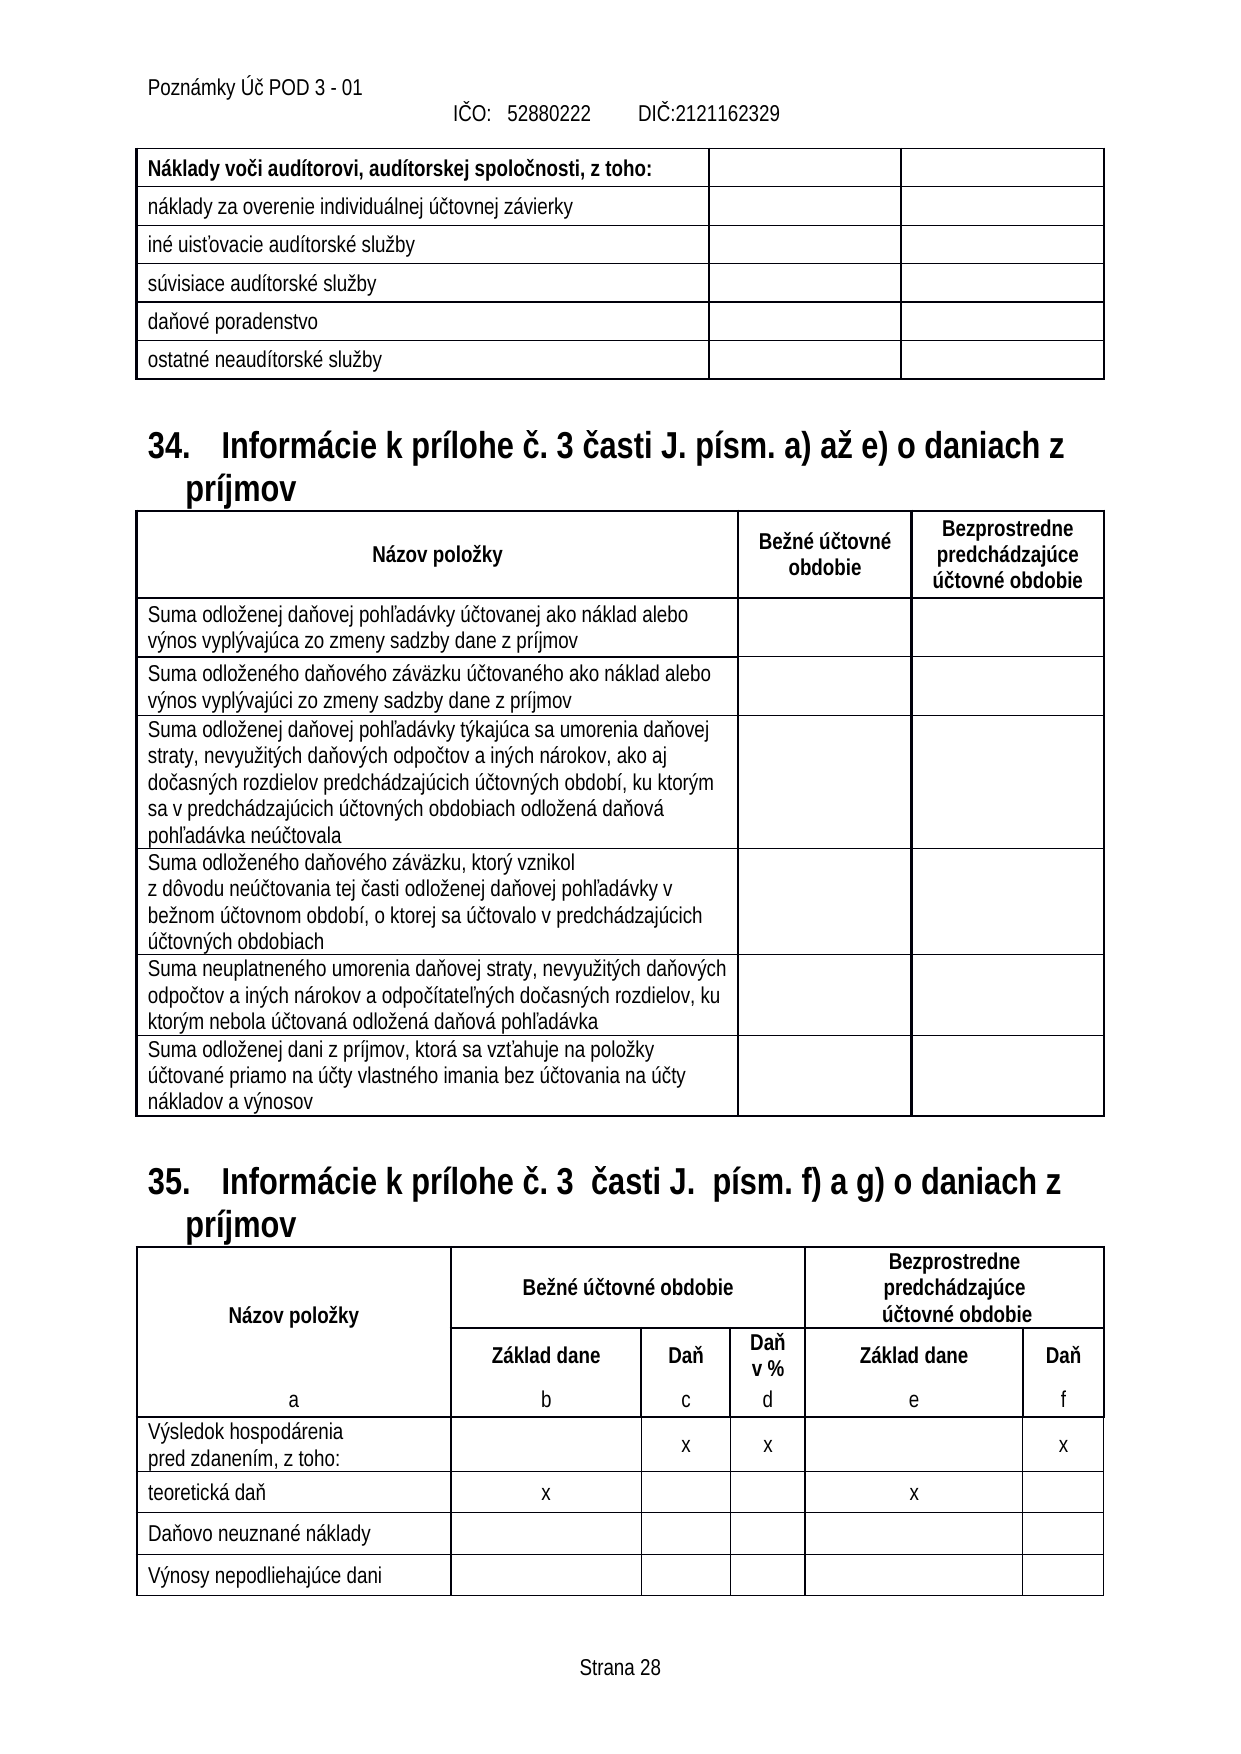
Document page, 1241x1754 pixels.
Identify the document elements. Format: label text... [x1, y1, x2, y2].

table_cell súvisiace audítorské služby [138, 264, 708, 301]
table_cell c [642, 1382, 729, 1416]
table_cell teoretická daň [138, 1472, 450, 1512]
table_cell [1023, 1555, 1103, 1595]
table_cell Výsledok hospodárenia pred zdanením, z toho: [138, 1418, 450, 1471]
table_cell Základ dane [452, 1329, 640, 1382]
table_header Bežné účtovné obdobie [452, 1248, 804, 1327]
table_cell [806, 1555, 1022, 1595]
table_cell x [1023, 1418, 1103, 1471]
table_cell [902, 226, 1103, 263]
table_cell x [642, 1418, 730, 1471]
table_cell Výnosy nepodliehajúce dani [138, 1555, 450, 1595]
table_cell [902, 264, 1103, 301]
table_cell [642, 1513, 730, 1553]
table_cell náklady za overenie individuálnej účtovnej závierky [138, 187, 708, 224]
table_cell a [138, 1382, 450, 1416]
table_cell [452, 1418, 641, 1471]
table_cell [739, 657, 910, 715]
table_cell [1023, 1472, 1103, 1512]
table_cell [806, 1418, 1022, 1471]
table_cell [710, 149, 900, 186]
table_cell daňové poradenstvo [138, 303, 708, 340]
table_cell [452, 1555, 641, 1595]
table_cell [731, 1513, 804, 1553]
title Informácie k prílohe č. 3 časti J. písm. a) až e) o daniach z príjmov [148, 423, 1092, 509]
table_header Názov položky [138, 1248, 450, 1382]
table_cell Daň v % [731, 1329, 804, 1382]
table_cell [739, 599, 910, 656]
table_cell iné uisťovacie audítorské služby [138, 226, 708, 263]
table_cell [710, 341, 900, 378]
table_cell [739, 716, 910, 848]
table_cell [1023, 1513, 1103, 1553]
table_cell Náklady voči audítorovi, audítorskej spoločnosti, z toho: [138, 149, 708, 186]
table_cell Suma odloženého daňového záväzku účtovaného ako náklad alebo výnos vyplývajúci zo zmeny sadzby dane z príjmov [138, 658, 737, 715]
table_cell [642, 1472, 730, 1512]
table_cell [913, 657, 1103, 715]
table_cell b [452, 1382, 640, 1416]
table_cell x [806, 1472, 1022, 1512]
table_cell [739, 849, 910, 954]
table_cell [902, 303, 1103, 340]
table_cell [642, 1555, 730, 1595]
table_cell [731, 1472, 804, 1512]
table_cell [710, 264, 900, 301]
table_cell [710, 303, 900, 340]
table_cell Suma odloženej daňovej pohľadávky týkajúca sa umorenia daňovej straty, nevyužitých daňových odpočtov a iných nárokov, ako aj dočasných rozdielov predchádzajúcich účtovných období, ku ktorým sa v predchádzajúcich účtovných obdobiach odložená daňová pohľadávka neúčtovala [138, 716, 737, 848]
table_cell Suma odloženého daňového záväzku, ktorý vznikol z dôvodu neúčtovania tej časti odloženej daňovej pohľadávky v bežnom účtovnom období, o ktorej sa účtovalo v predchádzajúcich účtovných obdobiach [138, 849, 737, 954]
table_cell x [452, 1472, 641, 1512]
table_cell [739, 955, 910, 1034]
title Informácie k prílohe č. 3 časti J. písm. f) a g) o daniach z príjmov [148, 1160, 1092, 1246]
table_cell [902, 187, 1103, 224]
table_cell [710, 187, 900, 224]
table_cell [731, 1555, 804, 1595]
table_header Bezprostredne predchádzajúce účtovné obdobie [913, 512, 1103, 597]
table_cell [452, 1513, 641, 1553]
table_cell Suma neuplatneného umorenia daňovej straty, nevyužitých daňových odpočtov a iných nárokov a odpočítateľných dočasných rozdielov, ku ktorým nebola účtovaná odložená daňová pohľadávka [138, 955, 737, 1034]
table_cell [806, 1513, 1022, 1553]
table_cell f [1024, 1382, 1103, 1416]
table_header Bezprostredne predchádzajúce účtovné obdobie [806, 1248, 1103, 1327]
table_cell Daň [1024, 1329, 1103, 1382]
table_cell [902, 149, 1103, 186]
table_cell Suma odloženej daňovej pohľadávky účtovanej ako náklad alebo výnos vyplývajúca zo zmeny sadzby dane z príjmov [138, 599, 737, 656]
table_header Bežné účtovné obdobie [739, 512, 910, 597]
table_cell Suma odloženej dani z príjmov, ktorá sa vzťahuje na položky účtované priamo na účty vlastného imania bez účtovania na účty nákladov a výnosov [138, 1036, 737, 1114]
table_cell [739, 1036, 910, 1114]
table_cell [913, 716, 1103, 848]
table_cell [913, 955, 1103, 1034]
table_cell [710, 226, 900, 263]
table_cell [913, 849, 1103, 954]
table_cell [913, 599, 1103, 656]
table_cell e [806, 1382, 1022, 1416]
table_cell Základ dane [806, 1329, 1022, 1382]
table_cell Daňovo neuznané náklady [138, 1513, 450, 1553]
table_cell ostatné neaudítorské služby [138, 341, 708, 378]
table_cell x [731, 1418, 804, 1471]
table_cell [913, 1036, 1103, 1114]
table_cell Daň [642, 1329, 729, 1382]
table_cell d [731, 1382, 804, 1416]
table_header Názov položky [138, 512, 737, 597]
table_cell [902, 341, 1103, 378]
